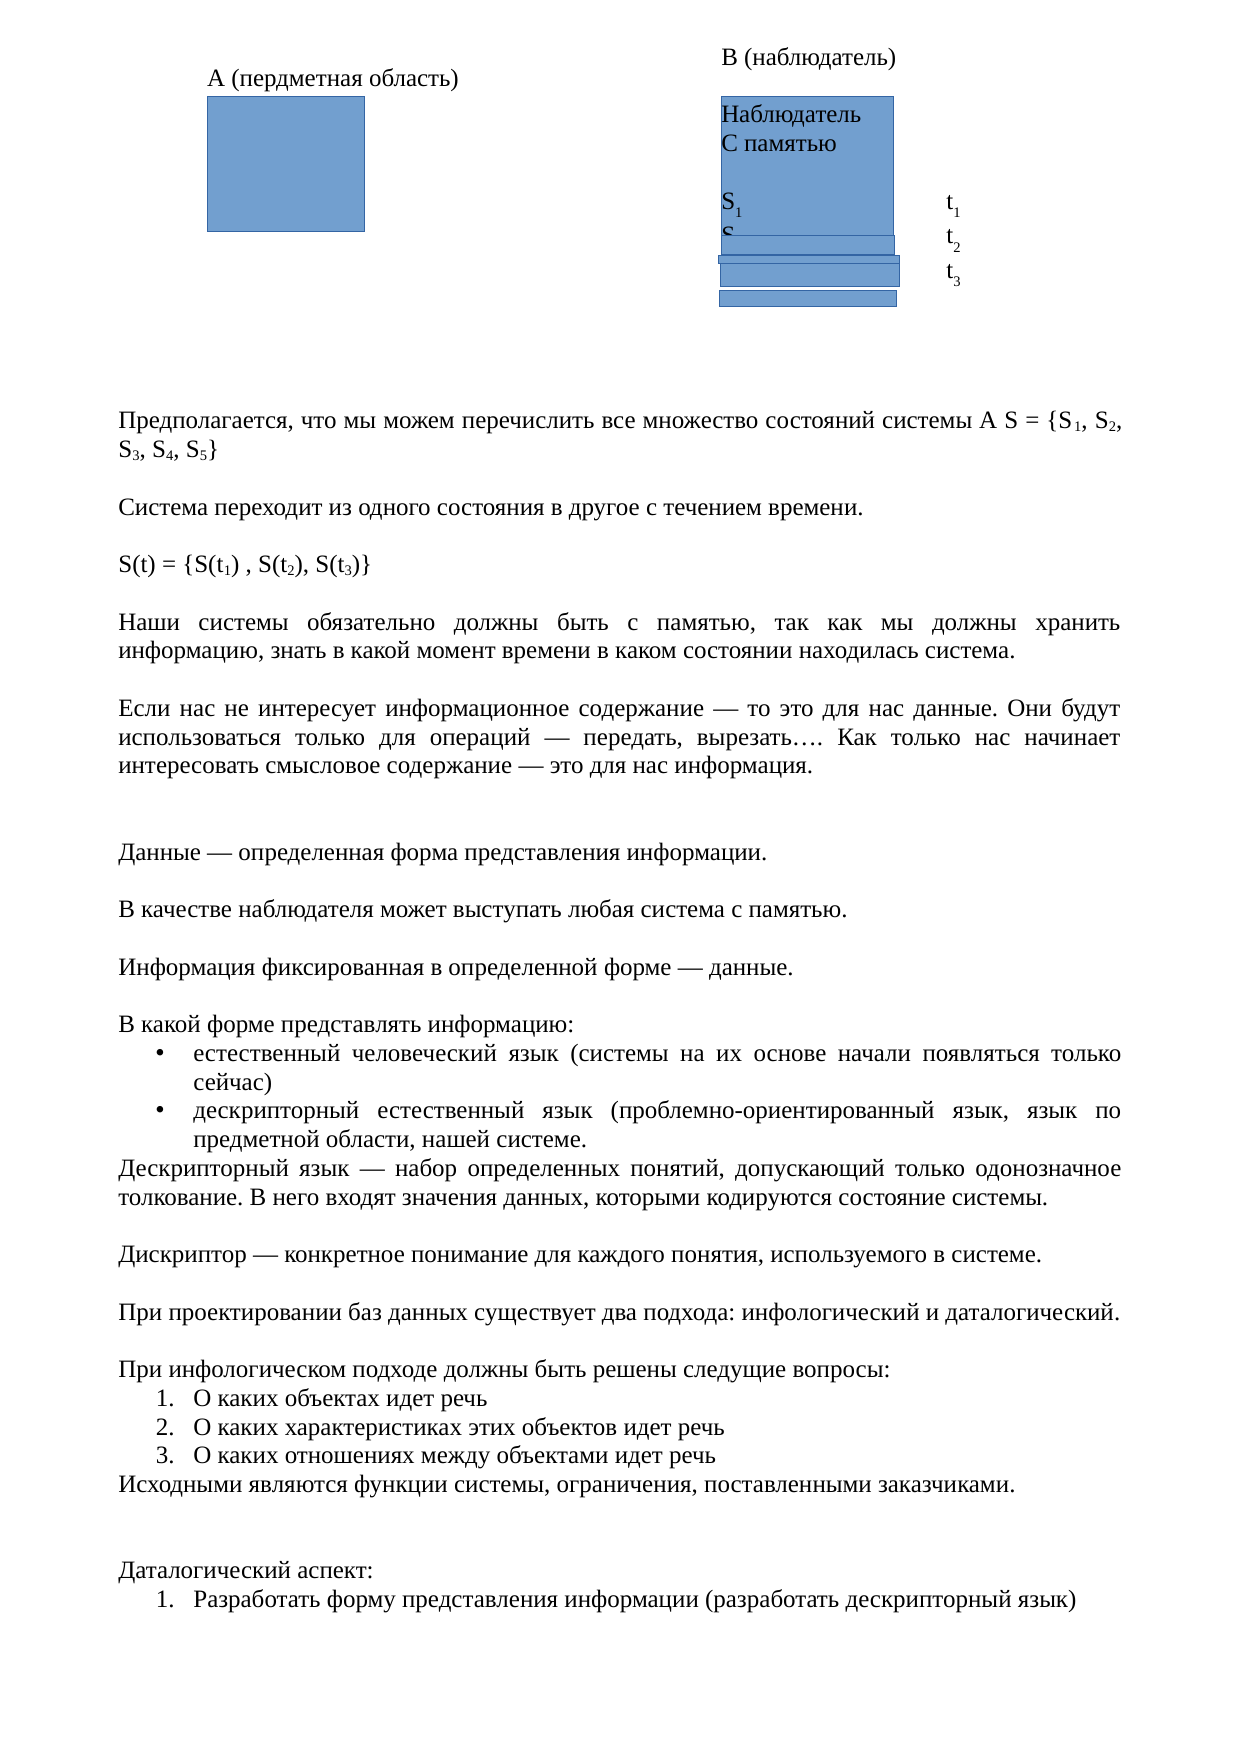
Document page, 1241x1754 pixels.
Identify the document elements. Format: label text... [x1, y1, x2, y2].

text При инфологическом подходе должны быть решены следущие вопросы: [118, 1354, 1122, 1383]
text Система переходит из одного состояния в другое с течением времени. [118, 492, 1122, 521]
text Предполагается, что мы можем перечислить все множество состояний системы А S = {S1, S2, S3, S4, S5} [118, 406, 1122, 463]
text Дескрипторный язык — набор определенных понятий, допускающий только одонозначное толкование. В него входят значения данных, которыми кодируются состояние системы. [118, 1153, 1122, 1211]
text Информация фиксированная в определенной форме — данные. [118, 952, 1122, 981]
list естественный человеческий язык (системы на их основе начали появляться только сейчас) [156, 1038, 1122, 1096]
text В какой форме представлять информацию: [118, 1009, 1122, 1038]
text S(t) = {S(t1) , S(t2), S(t3)} [118, 549, 1122, 578]
list Разработать форму представления информации (разработать дескрипторный язык) [156, 1584, 1122, 1613]
text Наши системы обязательно должны быть с памятью, так как мы должны хранить информацию, знать в какой момент времени в каком состоянии находилась система. [118, 607, 1122, 664]
list О каких объектах идет речь [156, 1383, 1122, 1412]
text При проектировании баз данных существует два подхода: инфологический и даталогический. [118, 1297, 1122, 1326]
text Дискриптор — конкретное понимание для каждого понятия, используемого в системе. [118, 1239, 1122, 1268]
text Данные — определенная форма представления информации. [118, 837, 1122, 866]
list О каких отношениях между объектами идет речь [156, 1441, 1122, 1469]
text Даталогический аспект: [118, 1556, 1122, 1584]
text Если нас не интересует информационное содержание — то это для нас данные. Они будут использоваться только для операций — передать, вырезать…. Как только нас начинает интересовать смысловое содержание — это для нас информация. [118, 693, 1122, 779]
list дескрипторный естественный язык (проблемно-ориентированный язык, язык по предметной области, нашей системе. [156, 1096, 1122, 1153]
text В качестве наблюдателя может выступать любая система с памятью. [118, 894, 1122, 923]
list О каких характеристиках этих объектов идет речь [156, 1412, 1122, 1441]
text Исходными являются функции системы, ограничения, поставленными заказчиками. [118, 1469, 1122, 1498]
